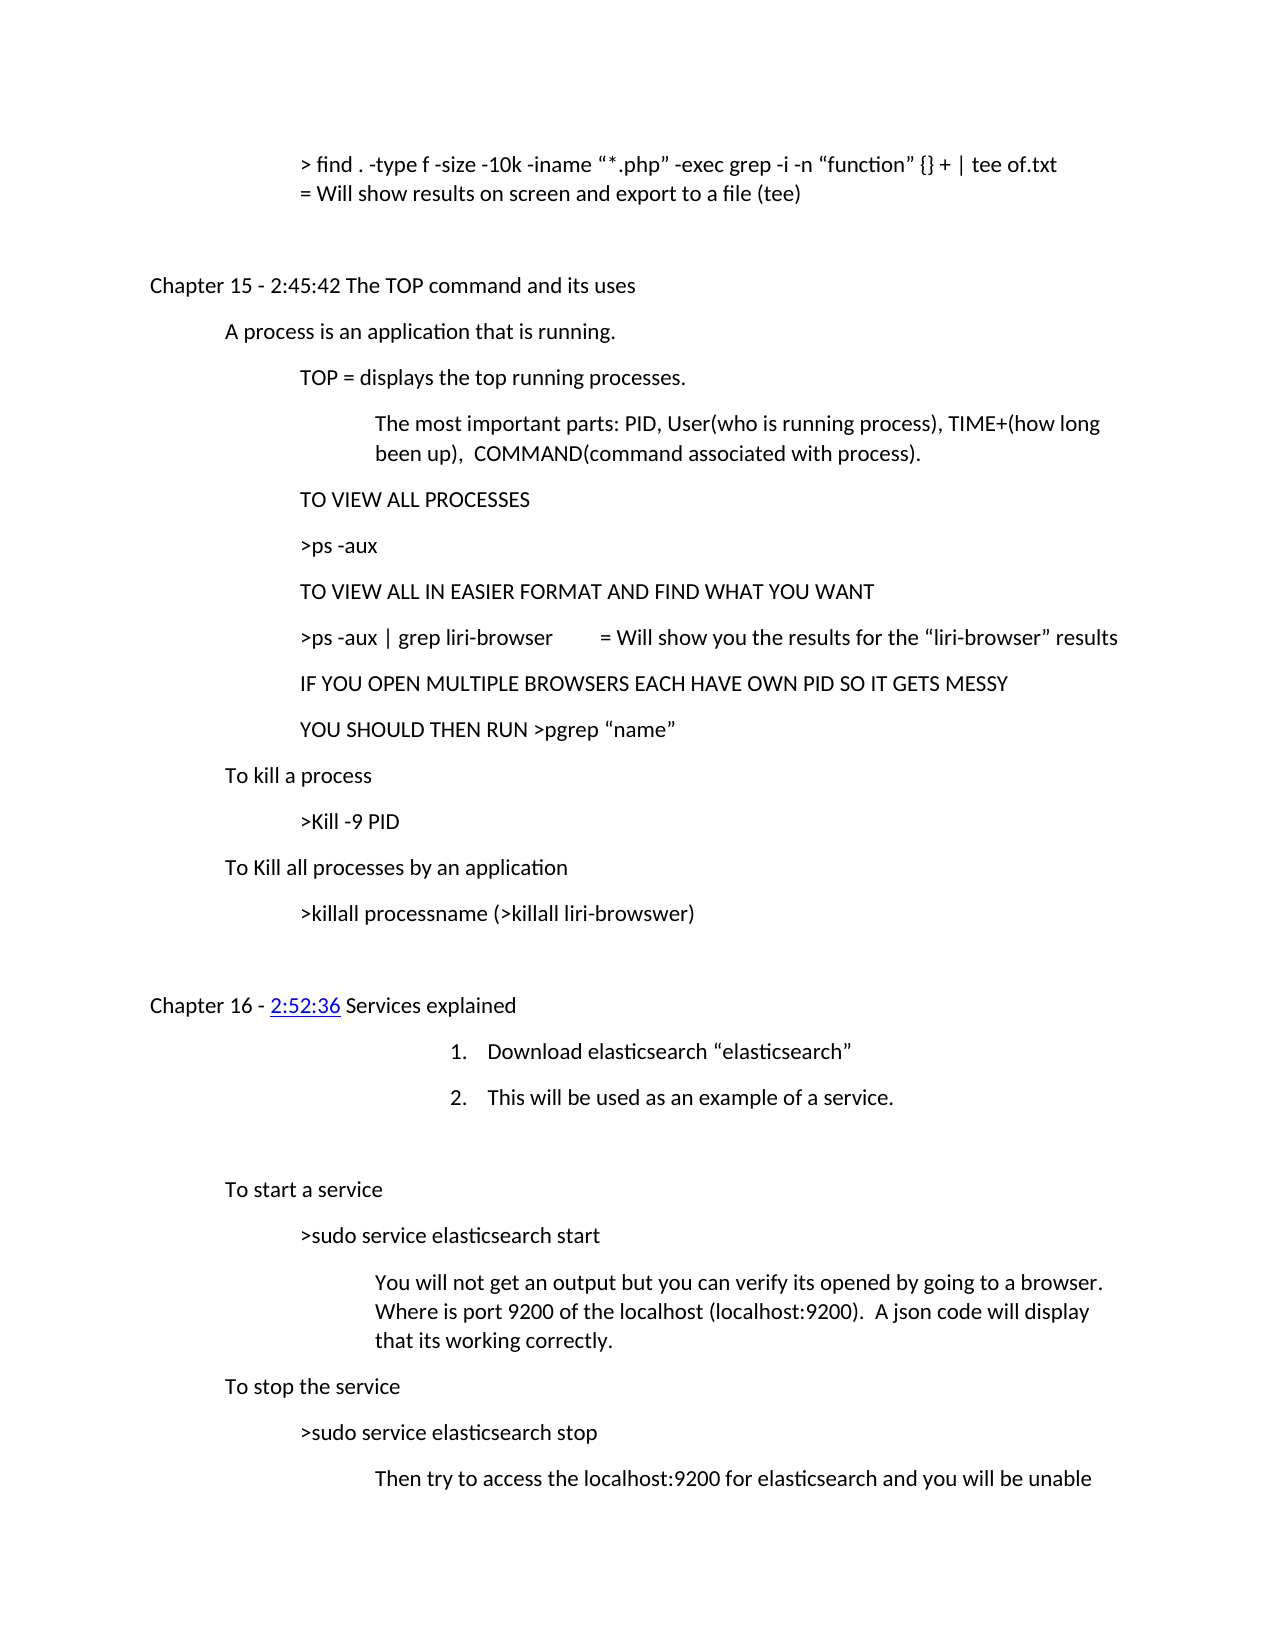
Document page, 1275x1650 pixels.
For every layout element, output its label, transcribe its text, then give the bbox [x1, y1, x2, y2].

text >sudo service elasticsearch start [150, 1222, 1125, 1250]
list Download elasticsearch “elasticsearch” [450, 1037, 1125, 1066]
text To Kill all processes by an application [150, 853, 1125, 881]
text You will not get an output but you can verify its opened by going to a browser. Where is port 9200 of the localhost (localhost:9200). A json code will display that its working correctly. [375, 1268, 1125, 1354]
text A process is an application that is running. [150, 317, 1125, 346]
text TO VIEW ALL IN EASIER FORMAT AND FIND WHAT YOU WANT [150, 577, 1125, 605]
text > find . -type f -size -10k -iname “*.php” -exec grep -i -n “function” {} + | tee of.txt = Will show results on screen and export to a file (tee) [150, 150, 1125, 207]
text YOU SHOULD THEN RUN >pgrep “name” [150, 715, 1125, 743]
text To kill a process [150, 761, 1125, 789]
text >ps -aux [150, 531, 1125, 559]
text To start a service [225, 1176, 1125, 1204]
text Chapter 16 - 2:52:36 Services explained [150, 991, 1125, 1019]
text >ps -aux | grep liri-browser = Will show you the results for the “liri-browser” results [150, 623, 1125, 651]
text To stop the service [150, 1372, 1125, 1401]
text >killall processname (>killall liri-browswer) [150, 899, 1125, 927]
list This will be used as an example of a service. [450, 1083, 1125, 1112]
text TOP = displays the top running processes. [150, 363, 1125, 392]
text TO VIEW ALL PROCESSES [150, 485, 1125, 513]
text >Kill -9 PID [150, 807, 1125, 835]
text IF YOU OPEN MULTIPLE BROWSERS EACH HAVE OWN PID SO IT GETS MESSY [150, 669, 1125, 697]
text Chapter 15 - 2:45:42 The TOP command and its uses [150, 271, 1125, 299]
text The most important parts: PID, User(who is running process), TIME+(how long been up), COMMAND(command associated with process). [375, 409, 1125, 467]
text >sudo service elasticsearch stop [150, 1418, 1125, 1447]
text Then try to access the localhost:9200 for elasticsearch and you will be unable [150, 1464, 1125, 1493]
